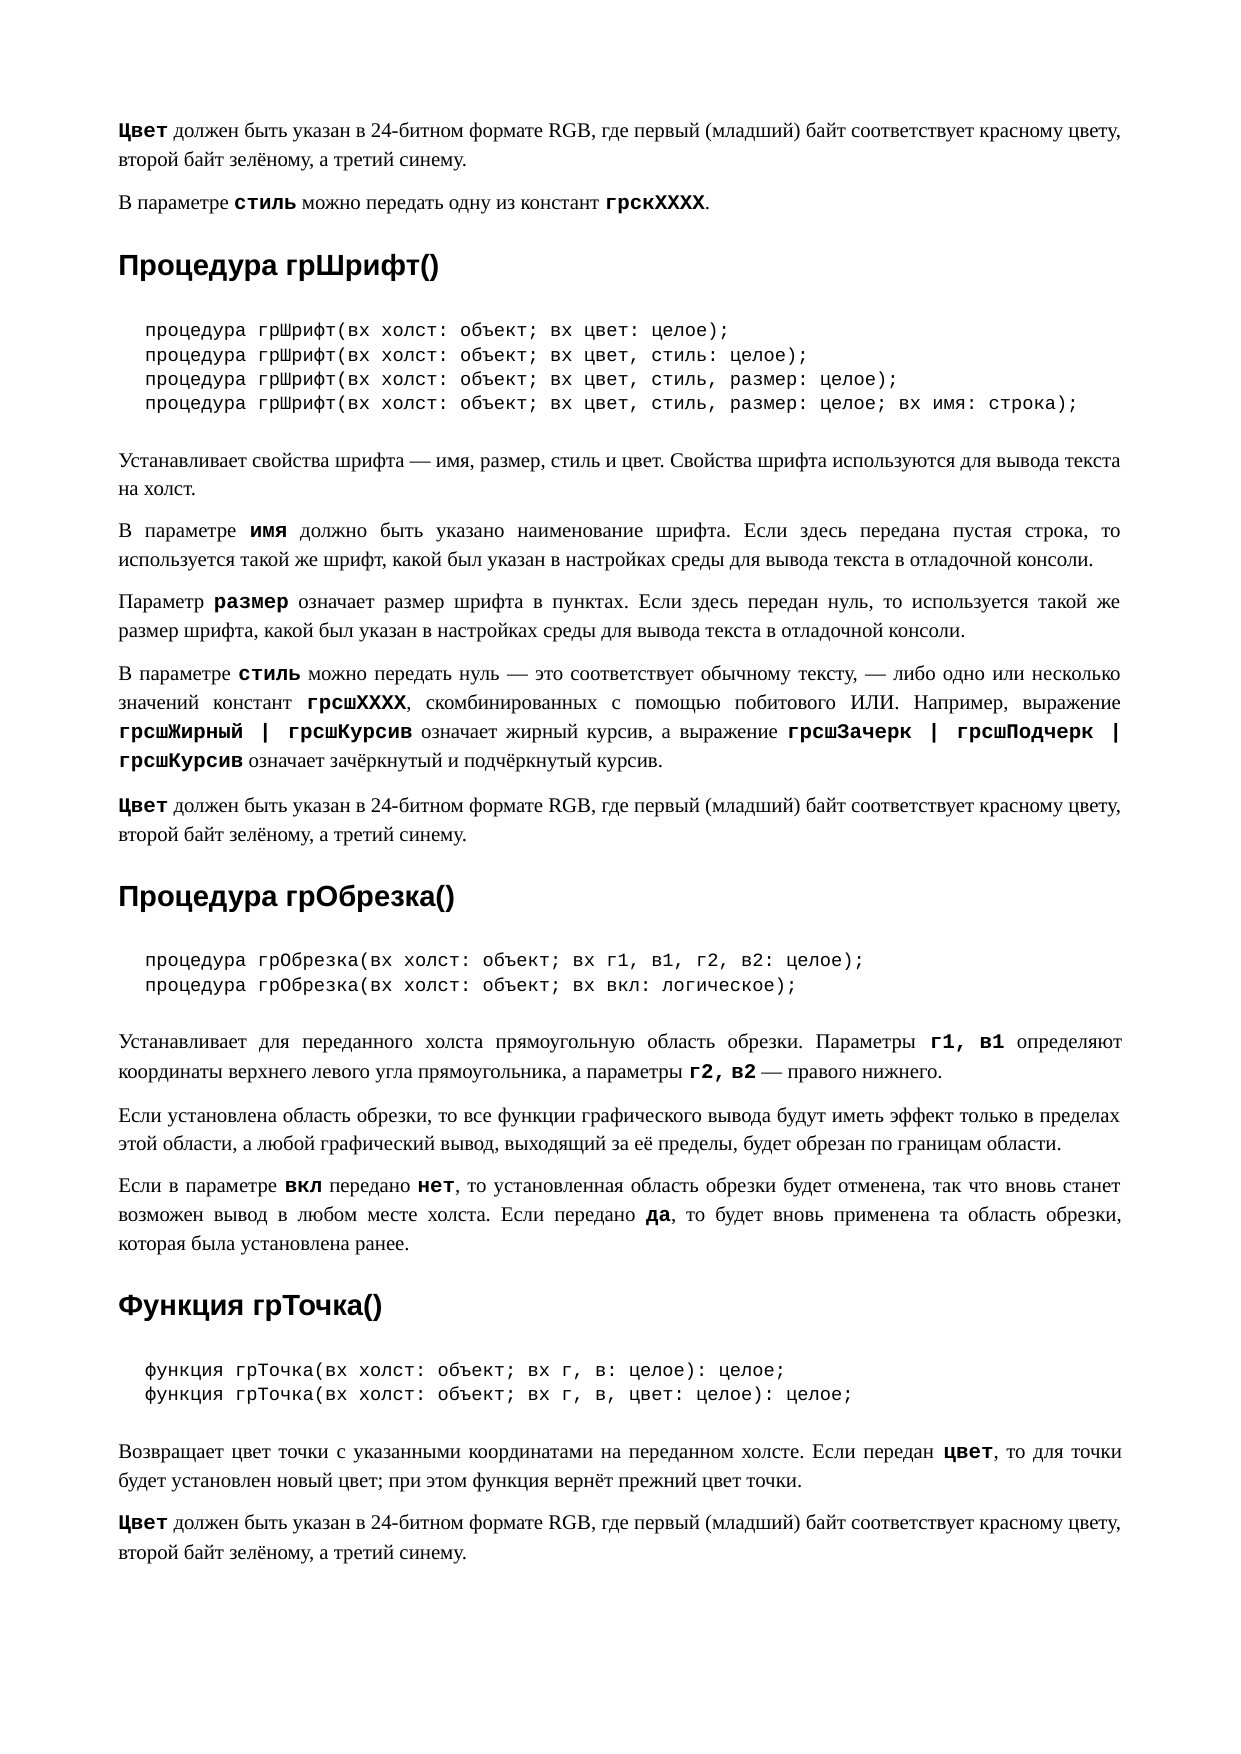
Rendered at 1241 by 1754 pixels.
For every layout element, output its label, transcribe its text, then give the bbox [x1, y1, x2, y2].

text Если в параметре вкл передано нет, то установленная область обрезки будет отменена, так что вновь станет возможен вывод в любом месте холста. Если передано да, то будет вновь применена та область обрезки, которая была установлена ранее. [118, 1173, 1122, 1255]
text Если установлена область обрезки, то все функции графического вывода будут иметь эффект только в пределах этой области, а любой графический вывод, выходящий за её пределы, будет обрезан по границам области. [118, 1103, 1122, 1154]
text Параметр размер означает размер шрифта в пунктах. Если здесь передан нуль, то используется такой же размер шрифта, какой был указан в настройках среды для вывода текста в отладочной консоли. [118, 589, 1122, 642]
text В параметре стиль можно передать нуль — это соответствует обычному тексту, — либо одно или несколько значений констант грсшХХХХ, скомбинированных с помощью побитового ИЛИ. Например, выражение грсшЖирный | грсшКурсив означает жирный курсив, а выражение грсшЗачерк | грсшПодчерк | грсшКурсив означает зачёркнутый и подчёркнутый курсив. [118, 661, 1122, 774]
text Возвращает цвет точки с указанными координатами на переданном холсте. Если передан цвет, то для точки будет установлен новый цвет; при этом функция вернёт прежний цвет точки. [118, 1439, 1122, 1492]
text Устанавливает свойства шрифта — имя, размер, стиль и цвет. Свойства шрифта используются для вывода текста на холст. [118, 448, 1122, 499]
text В параметре стиль можно передать одну из констант грскХХХХ. [118, 189, 1122, 215]
subtitle Процедура грШрифт() [118, 248, 1122, 282]
text процедура грШрифт(вх холст: объект; вх цвет, стиль, размер: целое; вх имя: строка); [136, 385, 1104, 424]
text процедура грОбрезка(вх холст: объект; вх г1, в1, г2, в2: целое); процедура грОбрезка(вх холст: объект; вх вкл: логическое); [136, 942, 1104, 1006]
text Цвет должен быть указан в 24-битном формате RGB, где первый (младший) байт соответствует красному цвету, второй байт зелёному, а третий синему. [118, 1510, 1122, 1564]
text процедура грШрифт(вх холст: объект; вх цвет, стиль: целое); [136, 336, 1104, 361]
text Цвет должен быть указан в 24-битном формате RGB, где первый (младший) байт соответствует красному цвету, второй байт зелёному, а третий синему. [118, 118, 1122, 171]
subtitle Функция грТочка() [118, 1288, 1122, 1322]
text процедура грШрифт(вх холст: объект; вх цвет: целое); [136, 312, 1104, 336]
text В параметре имя должно быть указано наименование шрифта. Если здесь передана пустая строка, то используется такой же шрифт, какой был указан в настройках среды для вывода текста в отладочной консоли. [118, 518, 1122, 571]
text процедура грШрифт(вх холст: объект; вх цвет, стиль, размер: целое); [136, 361, 1104, 385]
text Устанавливает для переданного холста прямоугольную область обрезки. Параметры г1, в1 определяют координаты верхнего левого угла прямоугольника, а параметры г2, в2 — правого нижнего. [118, 1029, 1122, 1084]
text Цвет должен быть указан в 24-битном формате RGB, где первый (младший) байт соответствует красному цвету, второй байт зелёному, а третий синему. [118, 793, 1122, 846]
text функция грТочка(вх холст: объект; вх г, в: целое): целое; функция грТочка(вх холст: объект; вх г, в, цвет: целое): целое; [136, 1352, 1104, 1415]
subtitle Процедура грОбрезка() [118, 879, 1122, 912]
